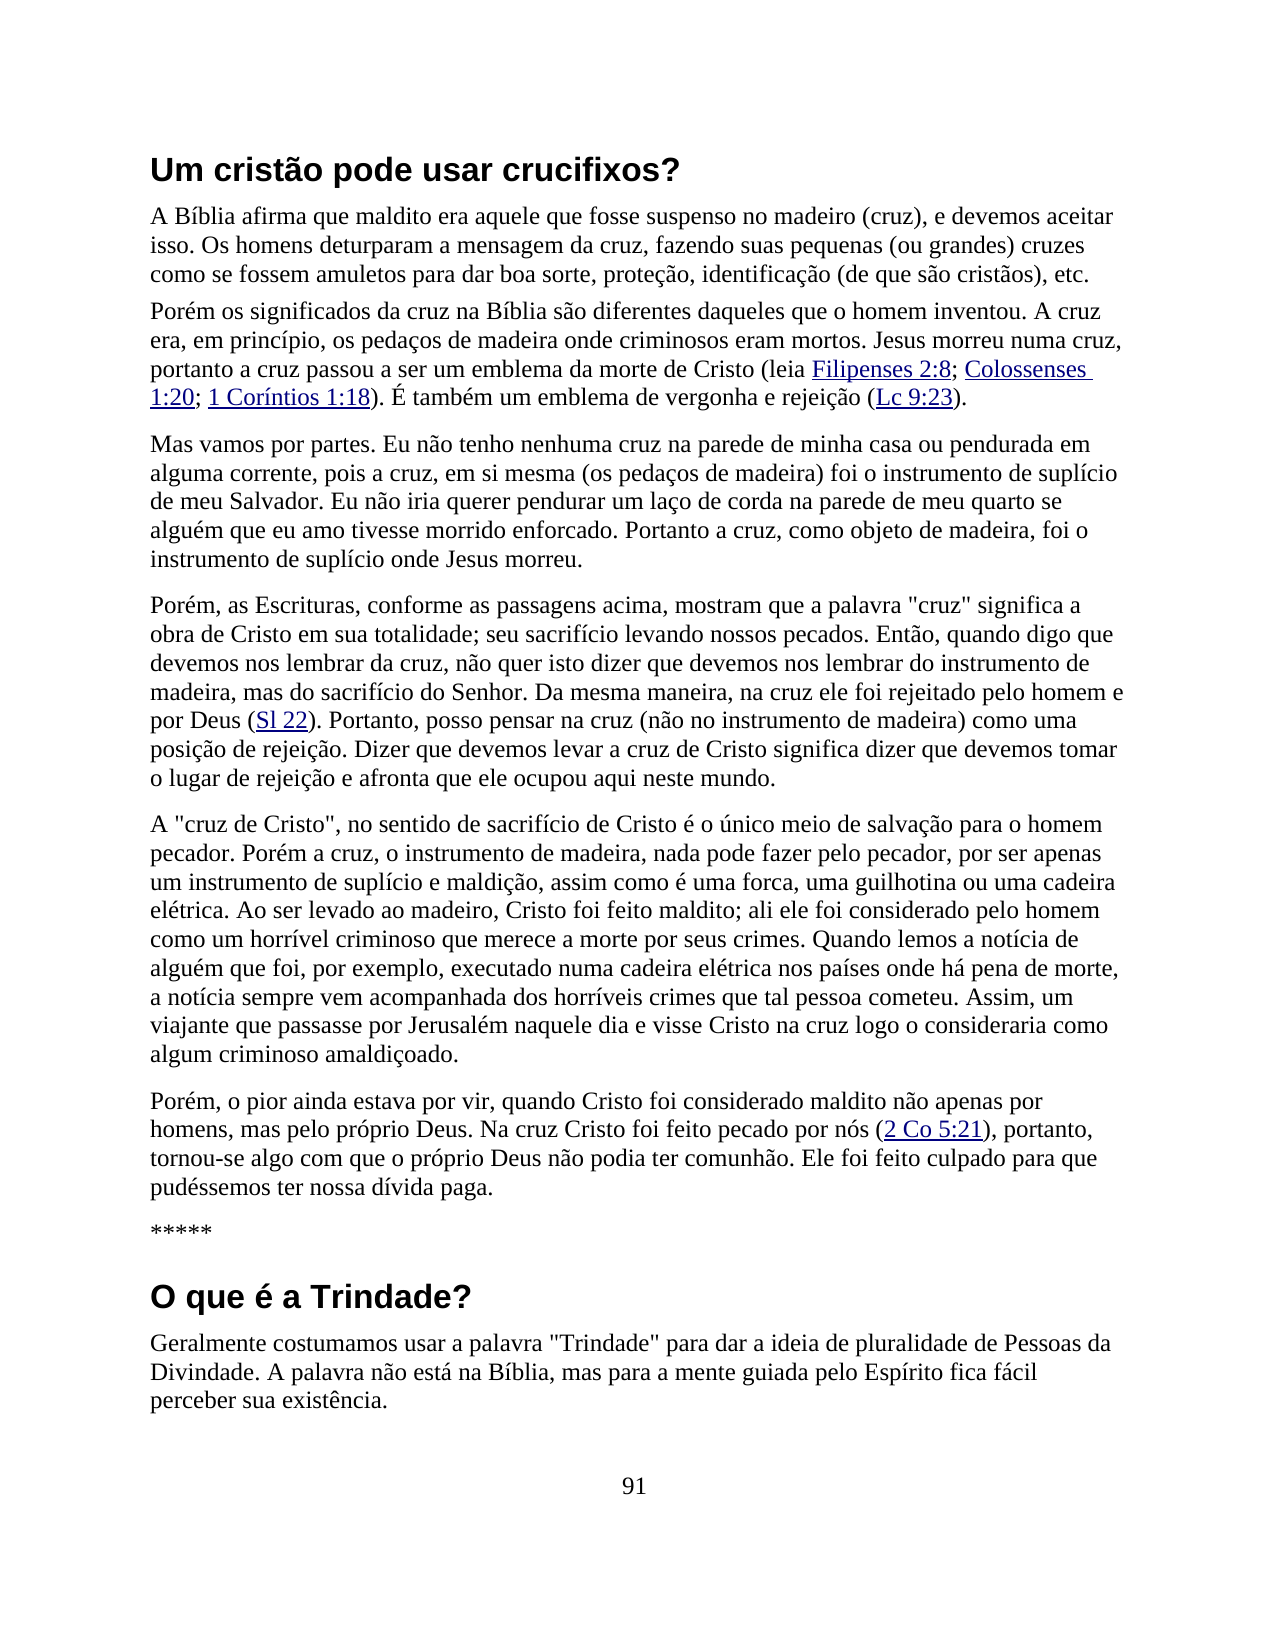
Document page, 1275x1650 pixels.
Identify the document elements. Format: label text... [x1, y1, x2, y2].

text Geralmente costumamos usar a palavra "Trindade" para dar a ideia de pluralidade de Pessoas da Divindade. A palavra não está na Bíblia, mas para a mente guiada pelo Espírito fica fácil perceber sua existência. [150, 1328, 1125, 1414]
text ***** [150, 1218, 1125, 1247]
text Mas vamos por partes. Eu não tenho nenhuma cruz na parede de minha casa ou pendurada em alguma corrente, pois a cruz, em si mesma (os pedaços de madeira) foi o instrumento de suplício de meu Salvador. Eu não iria querer pendurar um laço de corda na parede de meu quarto se alguém que eu amo tivesse morrido enforcado. Portanto a cruz, como objeto de madeira, foi o instrumento de suplício onde Jesus morreu. [150, 429, 1125, 573]
subtitle Um cristão pode usar crucifixos? [150, 150, 1125, 189]
subtitle O que é a Trindade? [150, 1277, 1125, 1316]
text Porém, as Escrituras, conforme as passagens acima, mostram que a palavra "cruz" significa a obra de Cristo em sua totalidade; seu sacrifício levando nossos pecados. Então, quando digo que devemos nos lembrar da cruz, não quer isto dizer que devemos nos lembrar do instrumento de madeira, mas do sacrifício do Senhor. Da mesma maneira, na cruz ele foi rejeitado pelo homem e por Deus (Sl 22). Portanto, posso pensar na cruz (não no instrumento de madeira) como uma posição de rejeição. Dizer que devemos levar a cruz de Cristo significa dizer que devemos tomar o lugar de rejeição e afronta que ele ocupou aqui neste mundo. [150, 590, 1125, 792]
text A Bíblia afirma que maldito era aquele que fosse suspenso no madeiro (cruz), e devemos aceitar isso. Os homens deturparam a mensagem da cruz, fazendo suas pequenas (ou grandes) cruzes como se fossem amuletos para dar boa sorte, proteção, identificação (de que são cristãos), etc. [150, 201, 1125, 287]
text Porém, o pior ainda estava por vir, quando Cristo foi considerado maldito não apenas por homens, mas pelo próprio Deus. Na cruz Cristo foi feito pecado por nós (2 Co 5:21), portanto, tornou-se algo com que o próprio Deus não podia ter comunhão. Ele foi feito culpado para que pudéssemos ter nossa dívida paga. [150, 1086, 1125, 1201]
text A "cruz de Cristo", no sentido de sacrifício de Cristo é o único meio de salvação para o homem pecador. Porém a cruz, o instrumento de madeira, nada pode fazer pelo pecador, por ser apenas um instrumento de suplício e maldição, assim como é uma forca, uma guilhotina ou uma cadeira elétrica. Ao ser levado ao madeiro, Cristo foi feito maldito; ali ele foi considerado pelo homem como um horrível criminoso que merece a morte por seus crimes. Quando lemos a notícia de alguém que foi, por exemplo, executado numa cadeira elétrica nos países onde há pena de morte, a notícia sempre vem acompanhada dos horríveis crimes que tal pessoa cometeu. Assim, um viajante que passasse por Jerusalém naquele dia e visse Cristo na cruz logo o consideraria como algum criminoso amaldiçoado. [150, 809, 1125, 1068]
text Porém os significados da cruz na Bíblia são diferentes daqueles que o homem inventou. A cruz era, em princípio, os pedaços de madeira onde criminosos eram mortos. Jesus morreu numa cruz, portanto a cruz passou a ser um emblema da morte de Cristo (leia Filipenses 2:8; Colossenses 1:20; 1 Coríntios 1:18). É também um emblema de vergonha e rejeição (Lc 9:23). [150, 296, 1125, 411]
